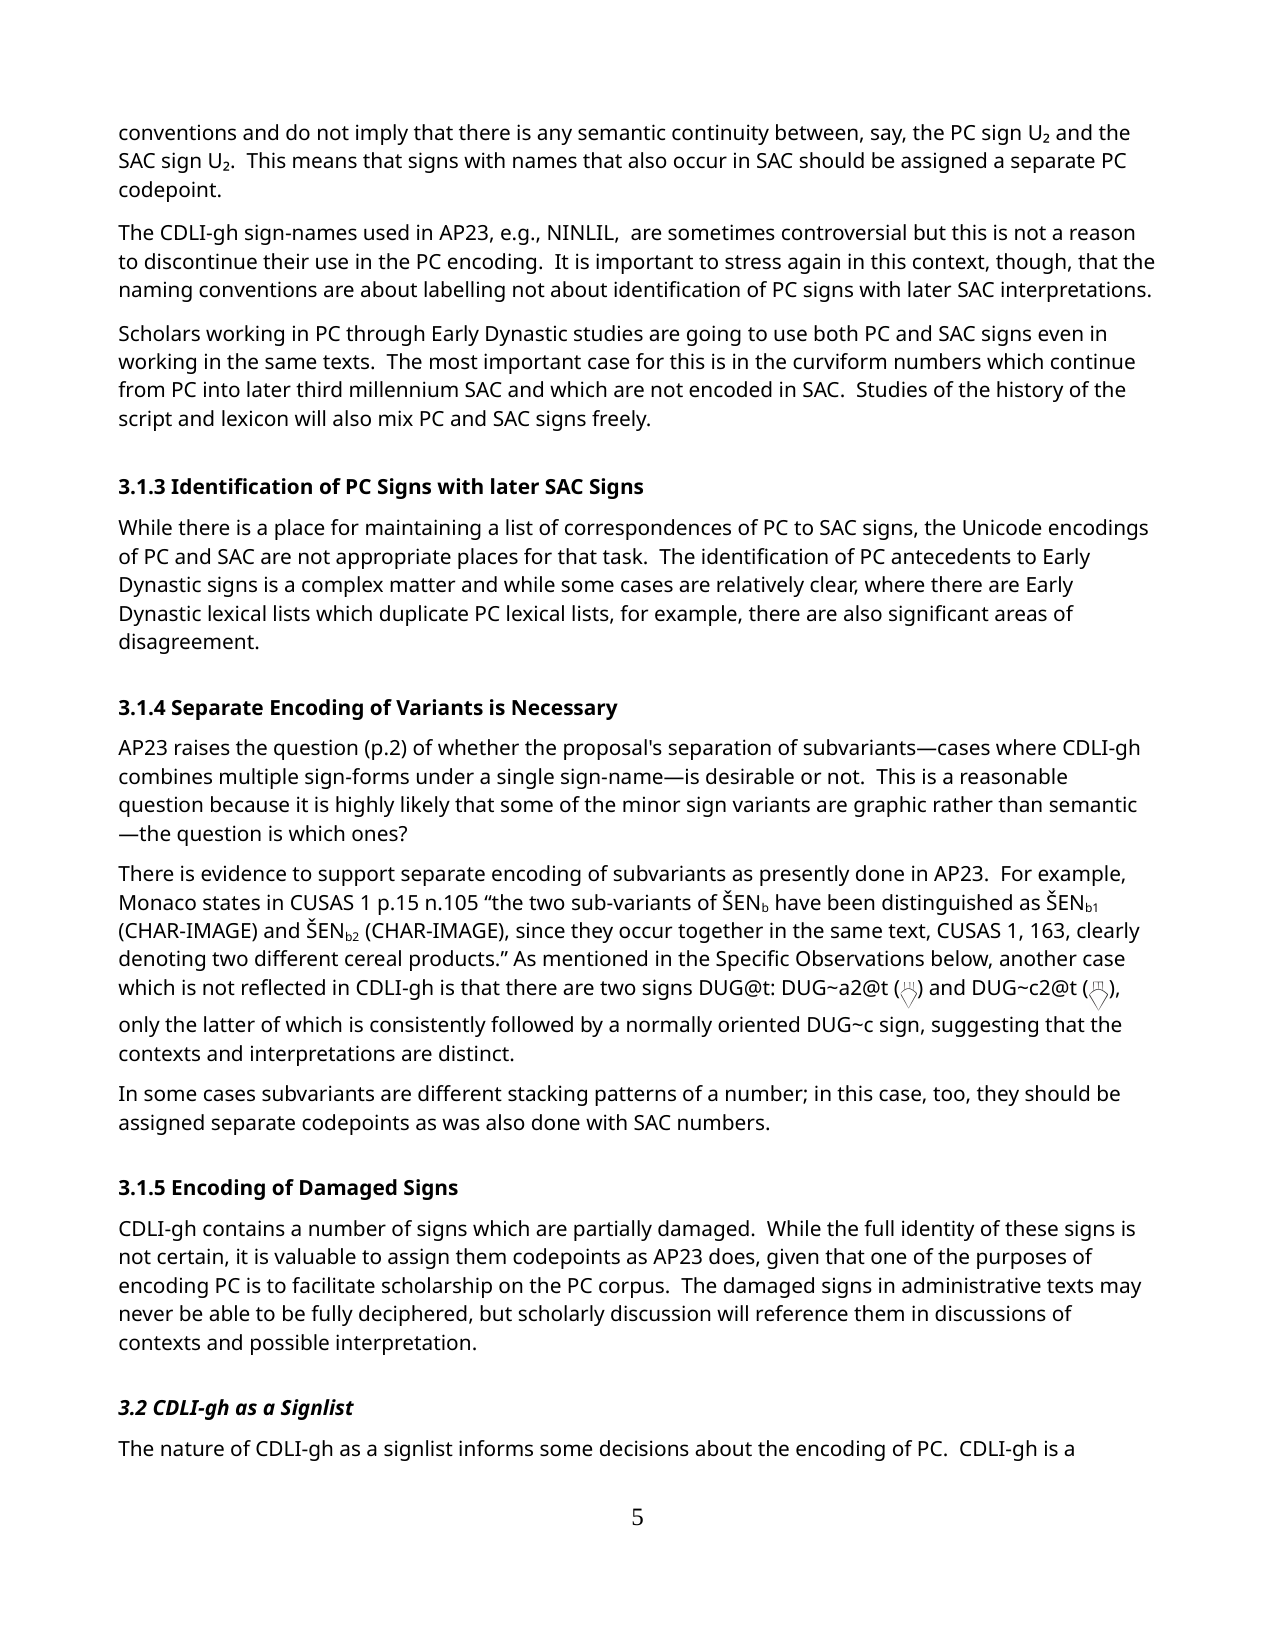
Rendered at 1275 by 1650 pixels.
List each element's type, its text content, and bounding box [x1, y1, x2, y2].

text AP23 raises the question (p.2) of whether the proposal's separation of subvariants—cases where CDLI-gh combines multiple sign-forms under a single sign-name—is desirable or not. This is a reasonable question because it is highly likely that some of the minor sign variants are graphic rather than semantic—the question is which ones? [118, 733, 1157, 847]
subtitle 3.2 CDLI-gh as a Signlist [118, 1393, 1157, 1422]
text In some cases subvariants are different stacking patterns of a number; in this case, too, they should be assigned separate codepoints as was also done with SAC numbers. [118, 1079, 1157, 1136]
subtitle 3.1.5 Encoding of Damaged Signs [118, 1173, 1157, 1202]
text conventions and do not imply that there is any semantic continuity between, say, the PC sign U₂ and the SAC sign U₂. This means that signs with names that also occur in SAC should be assigned a separate PC codepoint. [118, 118, 1157, 203]
text The nature of CDLI-gh as a signlist informs some decisions about the encoding of PC. CDLI-gh is a [118, 1434, 1157, 1463]
text While there is a place for maintaining a list of correspondences of PC to SAC signs, the Unicode encodings of PC and SAC are not appropriate places for that task. The identification of PC antecedents to Early Dynastic signs is a complex matter and while some cases are relatively clear, where there are Early Dynastic lexical lists which duplicate PC lexical lists, for example, there are also significant areas of disagreement. [118, 513, 1157, 656]
picture [900, 982, 917, 1009]
subtitle 3.1.4 Separate Encoding of Variants is Necessary [118, 693, 1157, 721]
text Scholars working in PC through Early Dynastic studies are going to use both PC and SAC signs even in working in the same texts. The most important case for this is in the curviform numbers which continue from PC into later third millennium SAC and which are not encoded in SAC. Studies of the history of the script and lexicon will also mix PC and SAC signs freely. [118, 319, 1157, 432]
picture [1088, 980, 1109, 1011]
text The CDLI-gh sign-names used in AP23, e.g., NINLIL, are sometimes controversial but this is not a reason to discontinue their use in the PC encoding. It is important to stress again in this context, though, that the naming conventions are about labelling not about identification of PC signs with later SAC interpretations. [118, 218, 1157, 304]
text There is evidence to support separate encoding of subvariants as presently done in AP23. For example, Monaco states in CUSAS 1 p.15 n.105 “the two sub-variants of ŠENb have been distinguished as ŠENb1 (CHAR-IMAGE) and ŠENb2 (CHAR-IMAGE), since they occur together in the same text, CUSAS 1, 163, clearly denoting two different cereal products.” As mentioned in the Specific Observations below, another case which is not reflected in CDLI-gh is that there are two signs DUG@t: DUG~a2@t () and DUG~c2@t (), only the latter of which is consistently followed by a normally oriented DUG~c sign, suggesting that the contexts and interpretations are distinct. [118, 859, 1157, 1067]
subtitle 3.1.3 Identification of PC Signs with later SAC Signs [118, 472, 1157, 501]
text CDLI-gh contains a number of signs which are partially damaged. While the full identity of these signs is not certain, it is valuable to assign them codepoints as AP23 does, given that one of the purposes of encoding PC is to facilitate scholarship on the PC corpus. The damaged signs in administrative texts may never be able to be fully deciphered, but scholarly discussion will reference them in discussions of contexts and possible interpretation. [118, 1214, 1157, 1356]
